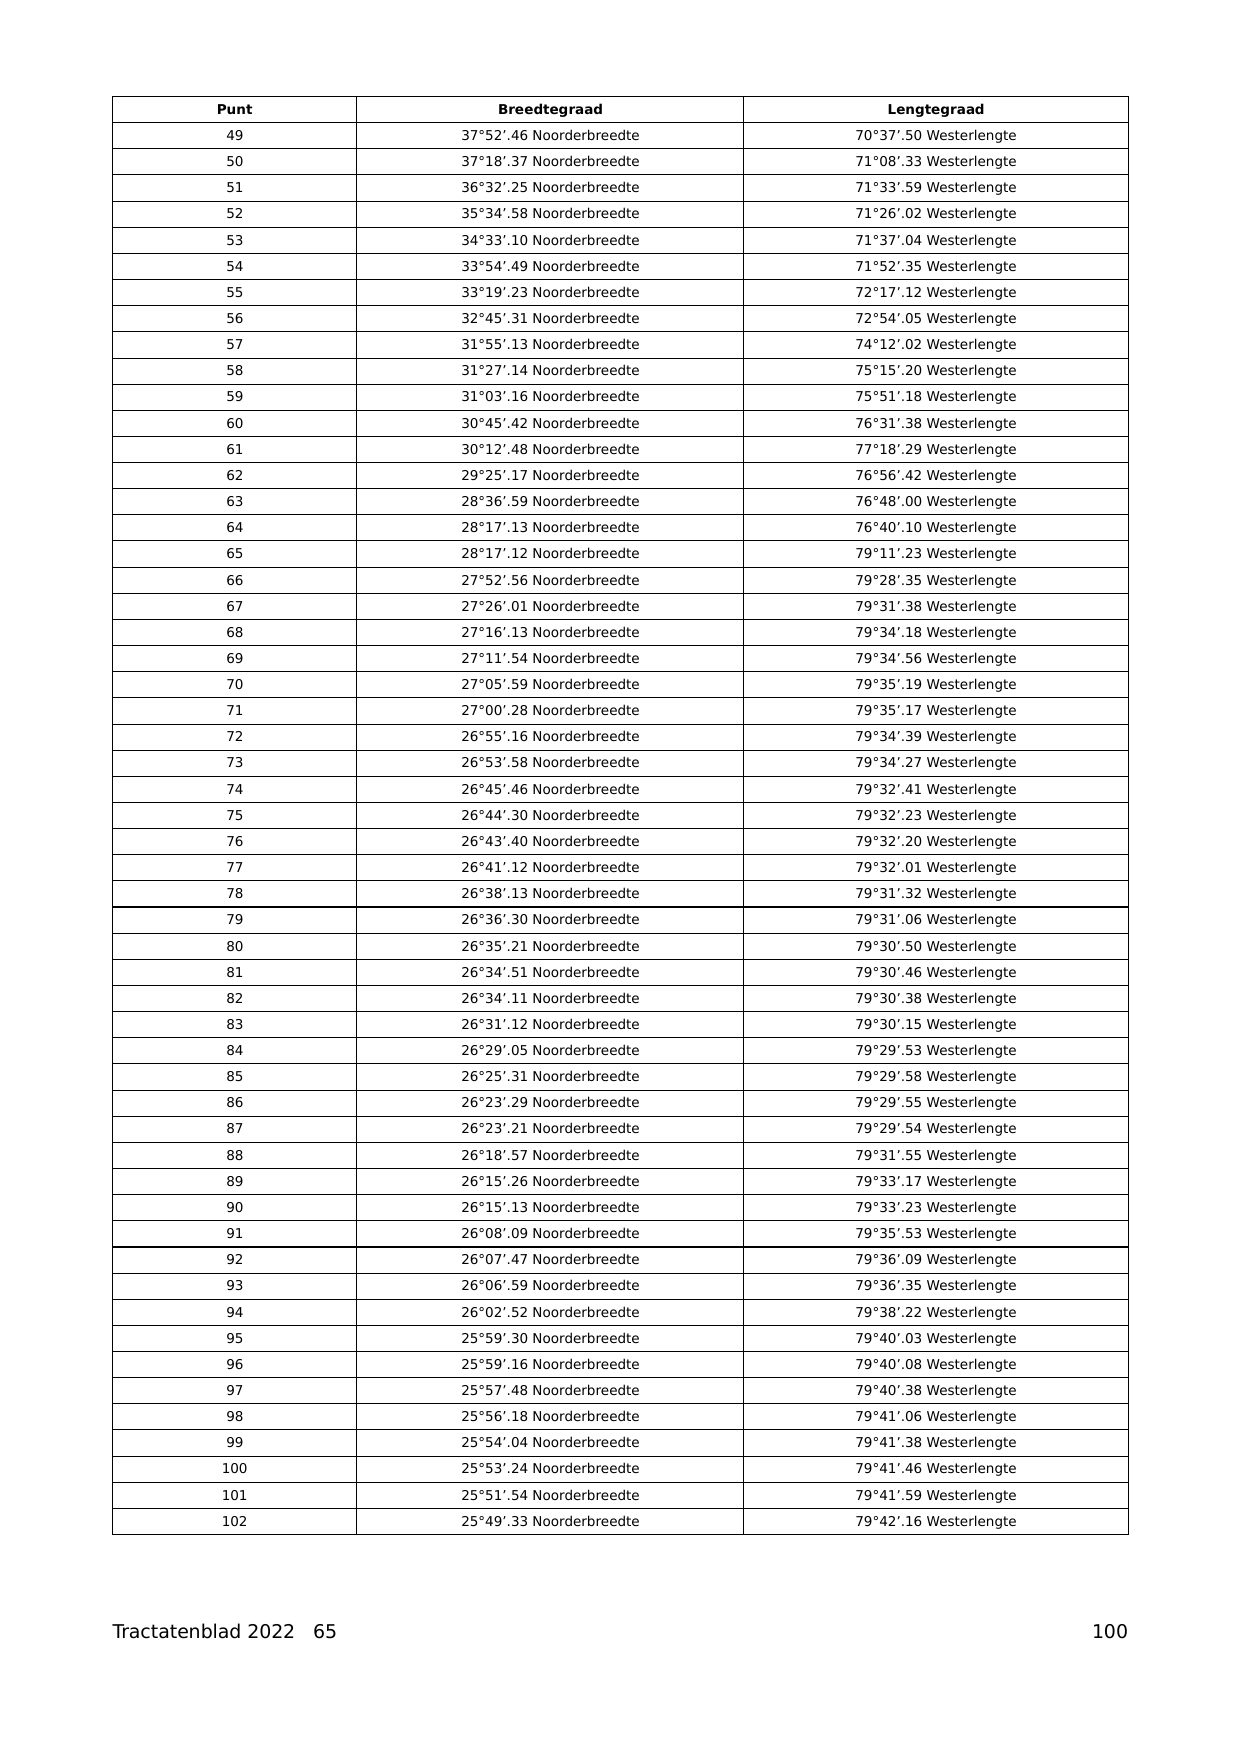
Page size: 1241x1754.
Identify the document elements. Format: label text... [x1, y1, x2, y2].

table_cell 87 [113, 1117, 356, 1142]
table_cell 74°12’.02 Westerlengte [744, 332, 1128, 357]
table_cell 25°56’.18 Noorderbreedte [357, 1404, 743, 1429]
table_cell 95 [113, 1326, 356, 1351]
table_cell 79°36’.09 Westerlengte [744, 1248, 1128, 1272]
table_cell 79°41’.38 Westerlengte [744, 1430, 1128, 1456]
table_cell 31°03’.16 Noorderbreedte [357, 385, 743, 410]
table_cell 79 [113, 908, 356, 933]
table_cell 84 [113, 1038, 356, 1063]
table_cell 26°07’.47 Noorderbreedte [357, 1248, 743, 1272]
table_cell 100 [113, 1457, 356, 1482]
table_cell 72°54’.05 Westerlengte [744, 306, 1128, 331]
table_cell 82 [113, 986, 356, 1011]
table_cell 80 [113, 934, 356, 959]
table_cell 79°29’.58 Westerlengte [744, 1064, 1128, 1089]
table_cell 56 [113, 306, 356, 331]
table_cell 79°32’.20 Westerlengte [744, 829, 1128, 854]
table_cell 55 [113, 280, 356, 305]
table_cell 33°19’.23 Noorderbreedte [357, 280, 743, 305]
table_cell 25°59’.30 Noorderbreedte [357, 1326, 743, 1351]
table_cell 83 [113, 1012, 356, 1037]
table_cell 68 [113, 620, 356, 645]
table_cell 79°32’.41 Westerlengte [744, 777, 1128, 802]
table_cell 26°36’.30 Noorderbreedte [357, 908, 743, 933]
table_cell 79°30’.50 Westerlengte [744, 934, 1128, 959]
table_cell 34°33’.10 Noorderbreedte [357, 228, 743, 253]
table_cell 79°31’.32 Westerlengte [744, 881, 1128, 906]
table_cell 79°31’.38 Westerlengte [744, 594, 1128, 619]
table_cell 79°30’.38 Westerlengte [744, 986, 1128, 1011]
table_header Lengtegraad [744, 97, 1128, 122]
table_cell 26°23’.21 Noorderbreedte [357, 1117, 743, 1142]
table_cell 78 [113, 881, 356, 906]
table_cell 79°42’.16 Westerlengte [744, 1509, 1128, 1534]
table_cell 79°33’.17 Westerlengte [744, 1169, 1128, 1194]
table_cell 76°31’.38 Westerlengte [744, 411, 1128, 436]
table_cell 79°34’.56 Westerlengte [744, 646, 1128, 671]
table_cell 67 [113, 594, 356, 619]
table_cell 70°37’.50 Westerlengte [744, 123, 1128, 148]
table_cell 26°41’.12 Noorderbreedte [357, 855, 743, 880]
table_cell 26°53’.58 Noorderbreedte [357, 751, 743, 776]
table_cell 51 [113, 175, 356, 201]
table_cell 71°08’.33 Westerlengte [744, 149, 1128, 174]
table_cell 61 [113, 437, 356, 462]
table_cell 53 [113, 228, 356, 253]
table_cell 81 [113, 960, 356, 985]
table_cell 79°31’.06 Westerlengte [744, 908, 1128, 933]
table_cell 26°34’.11 Noorderbreedte [357, 986, 743, 1011]
table_cell 76 [113, 829, 356, 854]
table_cell 79°40’.08 Westerlengte [744, 1352, 1128, 1377]
table_cell 79°35’.17 Westerlengte [744, 698, 1128, 723]
table_cell 26°34’.51 Noorderbreedte [357, 960, 743, 985]
table_cell 26°55’.16 Noorderbreedte [357, 725, 743, 749]
table_cell 26°15’.26 Noorderbreedte [357, 1169, 743, 1194]
table_cell 26°06’.59 Noorderbreedte [357, 1274, 743, 1299]
table_cell 76°40’.10 Westerlengte [744, 515, 1128, 540]
table_cell 91 [113, 1221, 356, 1246]
table_cell 37°18’.37 Noorderbreedte [357, 149, 743, 174]
table_cell 63 [113, 489, 356, 514]
table_cell 73 [113, 751, 356, 776]
table_cell 79°36’.35 Westerlengte [744, 1274, 1128, 1299]
table_cell 79°35’.19 Westerlengte [744, 672, 1128, 697]
table_cell 27°11’.54 Noorderbreedte [357, 646, 743, 671]
table_cell 72 [113, 725, 356, 749]
table_cell 75°51’.18 Westerlengte [744, 385, 1128, 410]
table_header Punt [113, 97, 356, 122]
table_cell 28°36’.59 Noorderbreedte [357, 489, 743, 514]
table_cell 25°53’.24 Noorderbreedte [357, 1457, 743, 1482]
table_cell 79°40’.38 Westerlengte [744, 1378, 1128, 1403]
table_cell 79°30’.15 Westerlengte [744, 1012, 1128, 1037]
table_cell 79°35’.53 Westerlengte [744, 1221, 1128, 1246]
table_cell 79°31’.55 Westerlengte [744, 1143, 1128, 1168]
table_cell 30°45’.42 Noorderbreedte [357, 411, 743, 436]
table_cell 89 [113, 1169, 356, 1194]
table_cell 27°00’.28 Noorderbreedte [357, 698, 743, 723]
table_cell 79°34’.18 Westerlengte [744, 620, 1128, 645]
table_cell 79°30’.46 Westerlengte [744, 960, 1128, 985]
table_cell 70 [113, 672, 356, 697]
table_cell 90 [113, 1195, 356, 1220]
table_cell 59 [113, 385, 356, 410]
table_cell 69 [113, 646, 356, 671]
table_cell 71°33’.59 Westerlengte [744, 175, 1128, 201]
table_cell 33°54’.49 Noorderbreedte [357, 254, 743, 279]
table_cell 26°44’.30 Noorderbreedte [357, 803, 743, 828]
table_cell 25°51’.54 Noorderbreedte [357, 1483, 743, 1508]
table_cell 54 [113, 254, 356, 279]
table_header Breedtegraad [357, 97, 743, 122]
table_cell 25°57’.48 Noorderbreedte [357, 1378, 743, 1403]
table_cell 26°18’.57 Noorderbreedte [357, 1143, 743, 1168]
table_cell 79°34’.27 Westerlengte [744, 751, 1128, 776]
table_cell 36°32’.25 Noorderbreedte [357, 175, 743, 201]
table_cell 27°52’.56 Noorderbreedte [357, 568, 743, 593]
table_cell 94 [113, 1300, 356, 1325]
table_cell 85 [113, 1064, 356, 1089]
table_cell 31°55’.13 Noorderbreedte [357, 332, 743, 357]
table_cell 25°54’.04 Noorderbreedte [357, 1430, 743, 1456]
table_cell 99 [113, 1430, 356, 1456]
table_cell 26°08’.09 Noorderbreedte [357, 1221, 743, 1246]
table_cell 79°41’.59 Westerlengte [744, 1483, 1128, 1508]
table_cell 27°26’.01 Noorderbreedte [357, 594, 743, 619]
table_cell 62 [113, 463, 356, 488]
table_cell 32°45’.31 Noorderbreedte [357, 306, 743, 331]
table_cell 77°18’.29 Westerlengte [744, 437, 1128, 462]
table_cell 26°25’.31 Noorderbreedte [357, 1064, 743, 1089]
table_cell 37°52’.46 Noorderbreedte [357, 123, 743, 148]
table_cell 26°38’.13 Noorderbreedte [357, 881, 743, 906]
table_cell 26°45’.46 Noorderbreedte [357, 777, 743, 802]
table_cell 79°41’.46 Westerlengte [744, 1457, 1128, 1482]
table_cell 98 [113, 1404, 356, 1429]
table_cell 79°40’.03 Westerlengte [744, 1326, 1128, 1351]
table_cell 66 [113, 568, 356, 593]
table_cell 27°05’.59 Noorderbreedte [357, 672, 743, 697]
table_cell 96 [113, 1352, 356, 1377]
table_cell 71°26’.02 Westerlengte [744, 202, 1128, 227]
table_cell 79°32’.01 Westerlengte [744, 855, 1128, 880]
table_cell 26°35’.21 Noorderbreedte [357, 934, 743, 959]
table_cell 35°34’.58 Noorderbreedte [357, 202, 743, 227]
table_cell 64 [113, 515, 356, 540]
table_cell 86 [113, 1091, 356, 1116]
table_cell 79°33’.23 Westerlengte [744, 1195, 1128, 1220]
table_cell 57 [113, 332, 356, 357]
table_cell 71°37’.04 Westerlengte [744, 228, 1128, 253]
table_cell 50 [113, 149, 356, 174]
table_cell 88 [113, 1143, 356, 1168]
table_cell 25°59’.16 Noorderbreedte [357, 1352, 743, 1377]
table_cell 75 [113, 803, 356, 828]
table_cell 79°29’.53 Westerlengte [744, 1038, 1128, 1063]
table_cell 28°17’.13 Noorderbreedte [357, 515, 743, 540]
table_cell 79°29’.54 Westerlengte [744, 1117, 1128, 1142]
table_cell 101 [113, 1483, 356, 1508]
table_cell 79°11’.23 Westerlengte [744, 541, 1128, 567]
table_cell 97 [113, 1378, 356, 1403]
table_cell 60 [113, 411, 356, 436]
table_cell 75°15’.20 Westerlengte [744, 359, 1128, 383]
table_cell 76°56’.42 Westerlengte [744, 463, 1128, 488]
table_cell 79°34’.39 Westerlengte [744, 725, 1128, 749]
table_cell 28°17’.12 Noorderbreedte [357, 541, 743, 567]
table_cell 71 [113, 698, 356, 723]
table_cell 65 [113, 541, 356, 567]
table_cell 30°12’.48 Noorderbreedte [357, 437, 743, 462]
table_cell 74 [113, 777, 356, 802]
table_cell 52 [113, 202, 356, 227]
table_cell 93 [113, 1274, 356, 1299]
table_cell 79°38’.22 Westerlengte [744, 1300, 1128, 1325]
table_cell 72°17’.12 Westerlengte [744, 280, 1128, 305]
table_cell 49 [113, 123, 356, 148]
table_cell 26°29’.05 Noorderbreedte [357, 1038, 743, 1063]
table_cell 26°43’.40 Noorderbreedte [357, 829, 743, 854]
table_cell 77 [113, 855, 356, 880]
table_cell 27°16’.13 Noorderbreedte [357, 620, 743, 645]
table_cell 26°15’.13 Noorderbreedte [357, 1195, 743, 1220]
table_cell 79°28’.35 Westerlengte [744, 568, 1128, 593]
table_cell 92 [113, 1248, 356, 1272]
table_cell 29°25’.17 Noorderbreedte [357, 463, 743, 488]
table_cell 26°23’.29 Noorderbreedte [357, 1091, 743, 1116]
table_cell 26°31’.12 Noorderbreedte [357, 1012, 743, 1037]
table_cell 25°49’.33 Noorderbreedte [357, 1509, 743, 1534]
table_cell 26°02’.52 Noorderbreedte [357, 1300, 743, 1325]
table_cell 58 [113, 359, 356, 383]
table_cell 31°27’.14 Noorderbreedte [357, 359, 743, 383]
table_cell 102 [113, 1509, 356, 1534]
table_cell 71°52’.35 Westerlengte [744, 254, 1128, 279]
table_cell 76°48’.00 Westerlengte [744, 489, 1128, 514]
table_cell 79°32’.23 Westerlengte [744, 803, 1128, 828]
table_cell 79°29’.55 Westerlengte [744, 1091, 1128, 1116]
table_cell 79°41’.06 Westerlengte [744, 1404, 1128, 1429]
